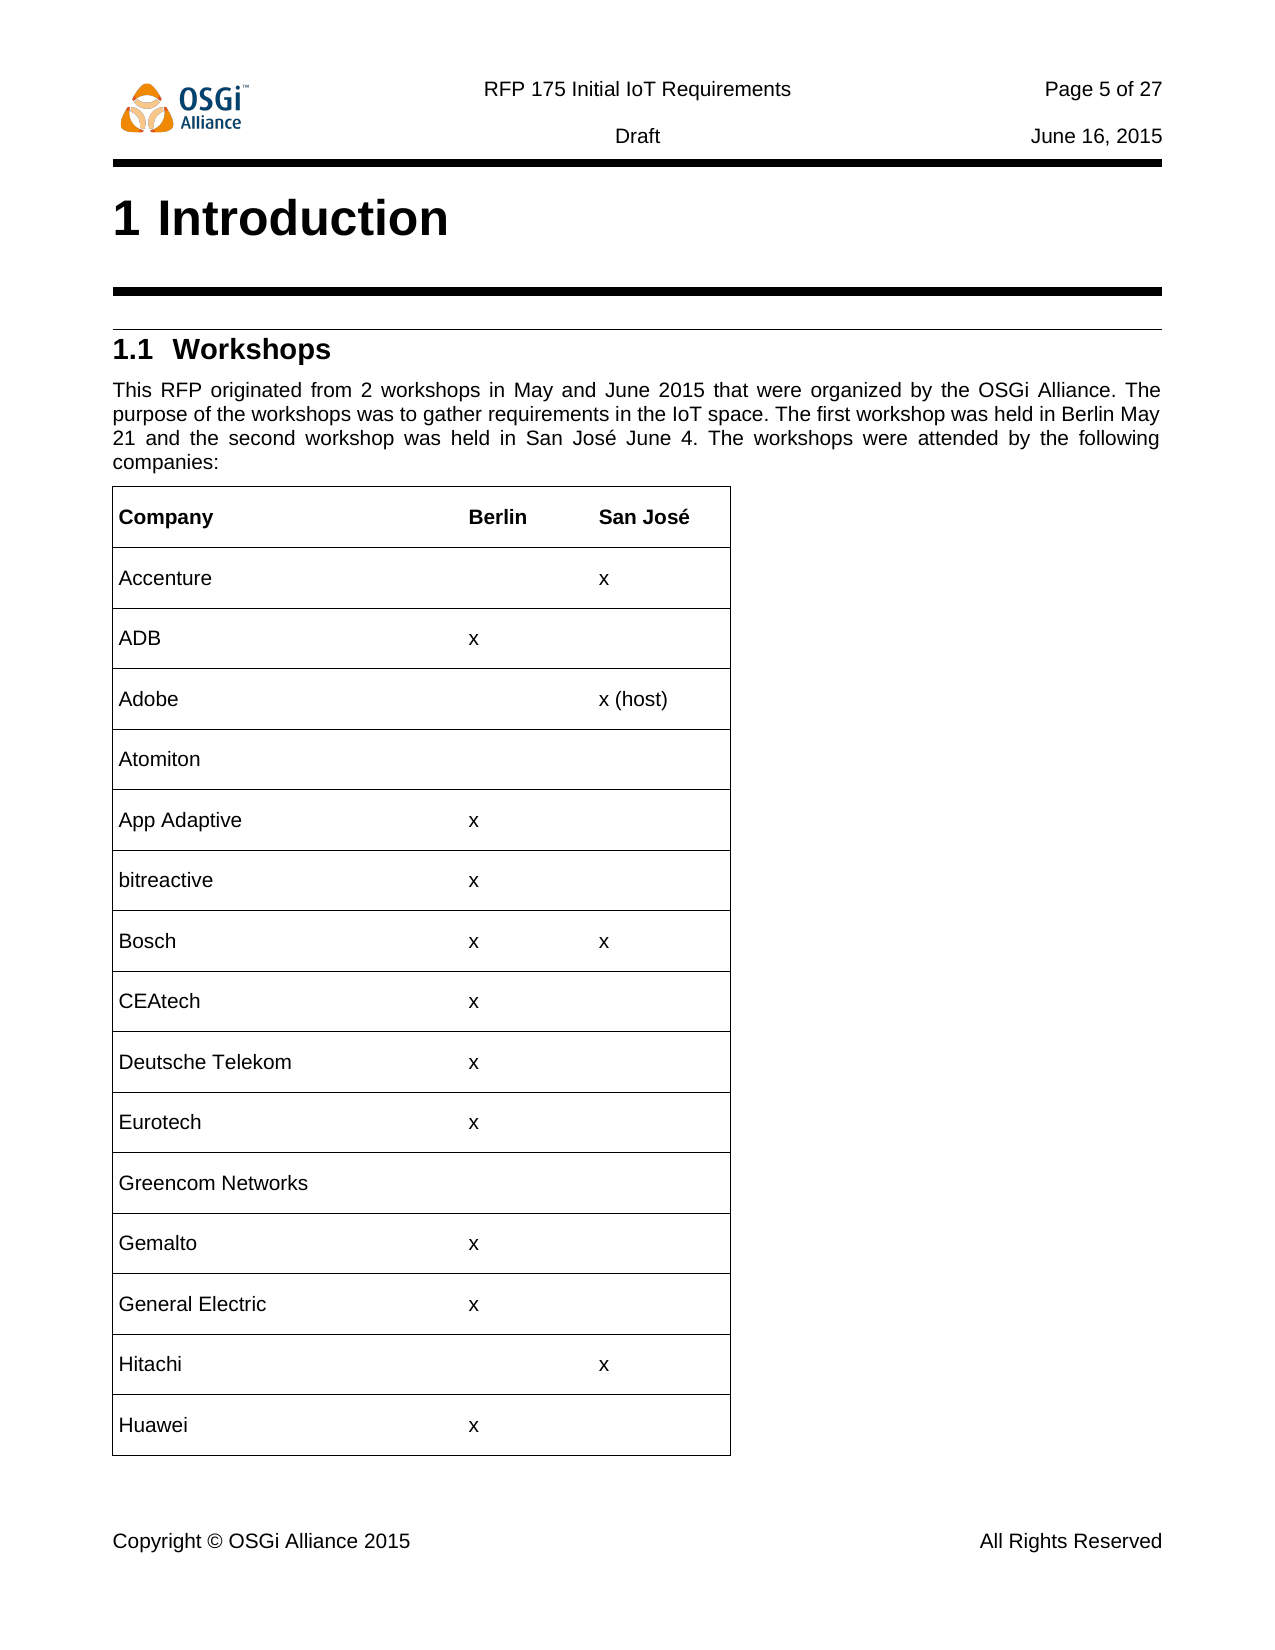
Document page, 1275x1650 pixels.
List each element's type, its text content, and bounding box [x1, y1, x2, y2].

table_cell [593, 730, 730, 789]
table_cell [463, 730, 593, 789]
table_cell Accenture [113, 548, 462, 607]
subtitle Workshops [112, 330, 1162, 366]
table_cell [593, 1153, 730, 1213]
table_cell Deutsche Telekom [113, 1032, 462, 1092]
table_cell x [463, 911, 593, 971]
table_cell Bosch [113, 911, 462, 971]
table_cell Eurotech [113, 1093, 462, 1152]
table_cell x [463, 609, 593, 668]
table_cell [593, 790, 730, 849]
table_cell [593, 609, 730, 668]
table_cell x (host) [593, 669, 730, 728]
text This RFP originated from 2 workshops in May and June 2015 that were organized by the OSGi Alliance. The purpose of the workshops was to gather requirements in the IoT space. The first workshop was held in Berlin May 21 and the second workshop was held in San José June 4. The workshops were attended by the following companies: [112, 378, 1162, 474]
table_cell [593, 851, 730, 910]
table_cell CEAtech [113, 972, 462, 1031]
table_cell [463, 548, 593, 607]
table_header Berlin [463, 487, 593, 547]
table_cell [593, 1032, 730, 1092]
table_cell Adobe [113, 669, 462, 728]
table_cell x [463, 1032, 593, 1092]
picture [113, 76, 257, 140]
table_cell Huawei [113, 1395, 462, 1455]
table_cell [463, 669, 593, 728]
table_cell General Electric [113, 1274, 462, 1334]
table_cell [593, 1395, 730, 1455]
table_cell ADB [113, 609, 462, 668]
table_cell App Adaptive [113, 790, 462, 849]
table_cell [593, 1093, 730, 1152]
subtitle Introduction [112, 160, 1162, 296]
table_cell x [463, 1274, 593, 1334]
table_cell x [463, 972, 593, 1031]
table_cell Hitachi [113, 1335, 462, 1394]
table_cell x [463, 851, 593, 910]
table_cell Atomiton [113, 730, 462, 789]
table_cell x [593, 1335, 730, 1394]
table_cell Greencom Networks [113, 1153, 462, 1213]
table_cell x [593, 911, 730, 971]
table_cell x [463, 1093, 593, 1152]
table_header San José [593, 487, 730, 547]
table_cell [463, 1335, 593, 1394]
table_cell [463, 1153, 593, 1213]
table_cell bitreactive [113, 851, 462, 910]
table_cell x [463, 1395, 593, 1455]
table_cell Gemalto [113, 1214, 462, 1273]
table_cell x [463, 1214, 593, 1273]
table_cell x [463, 790, 593, 849]
table_cell [593, 1274, 730, 1334]
table_cell x [593, 548, 730, 607]
table_header Company [113, 487, 462, 547]
table_cell [593, 1214, 730, 1273]
table_cell [593, 972, 730, 1031]
